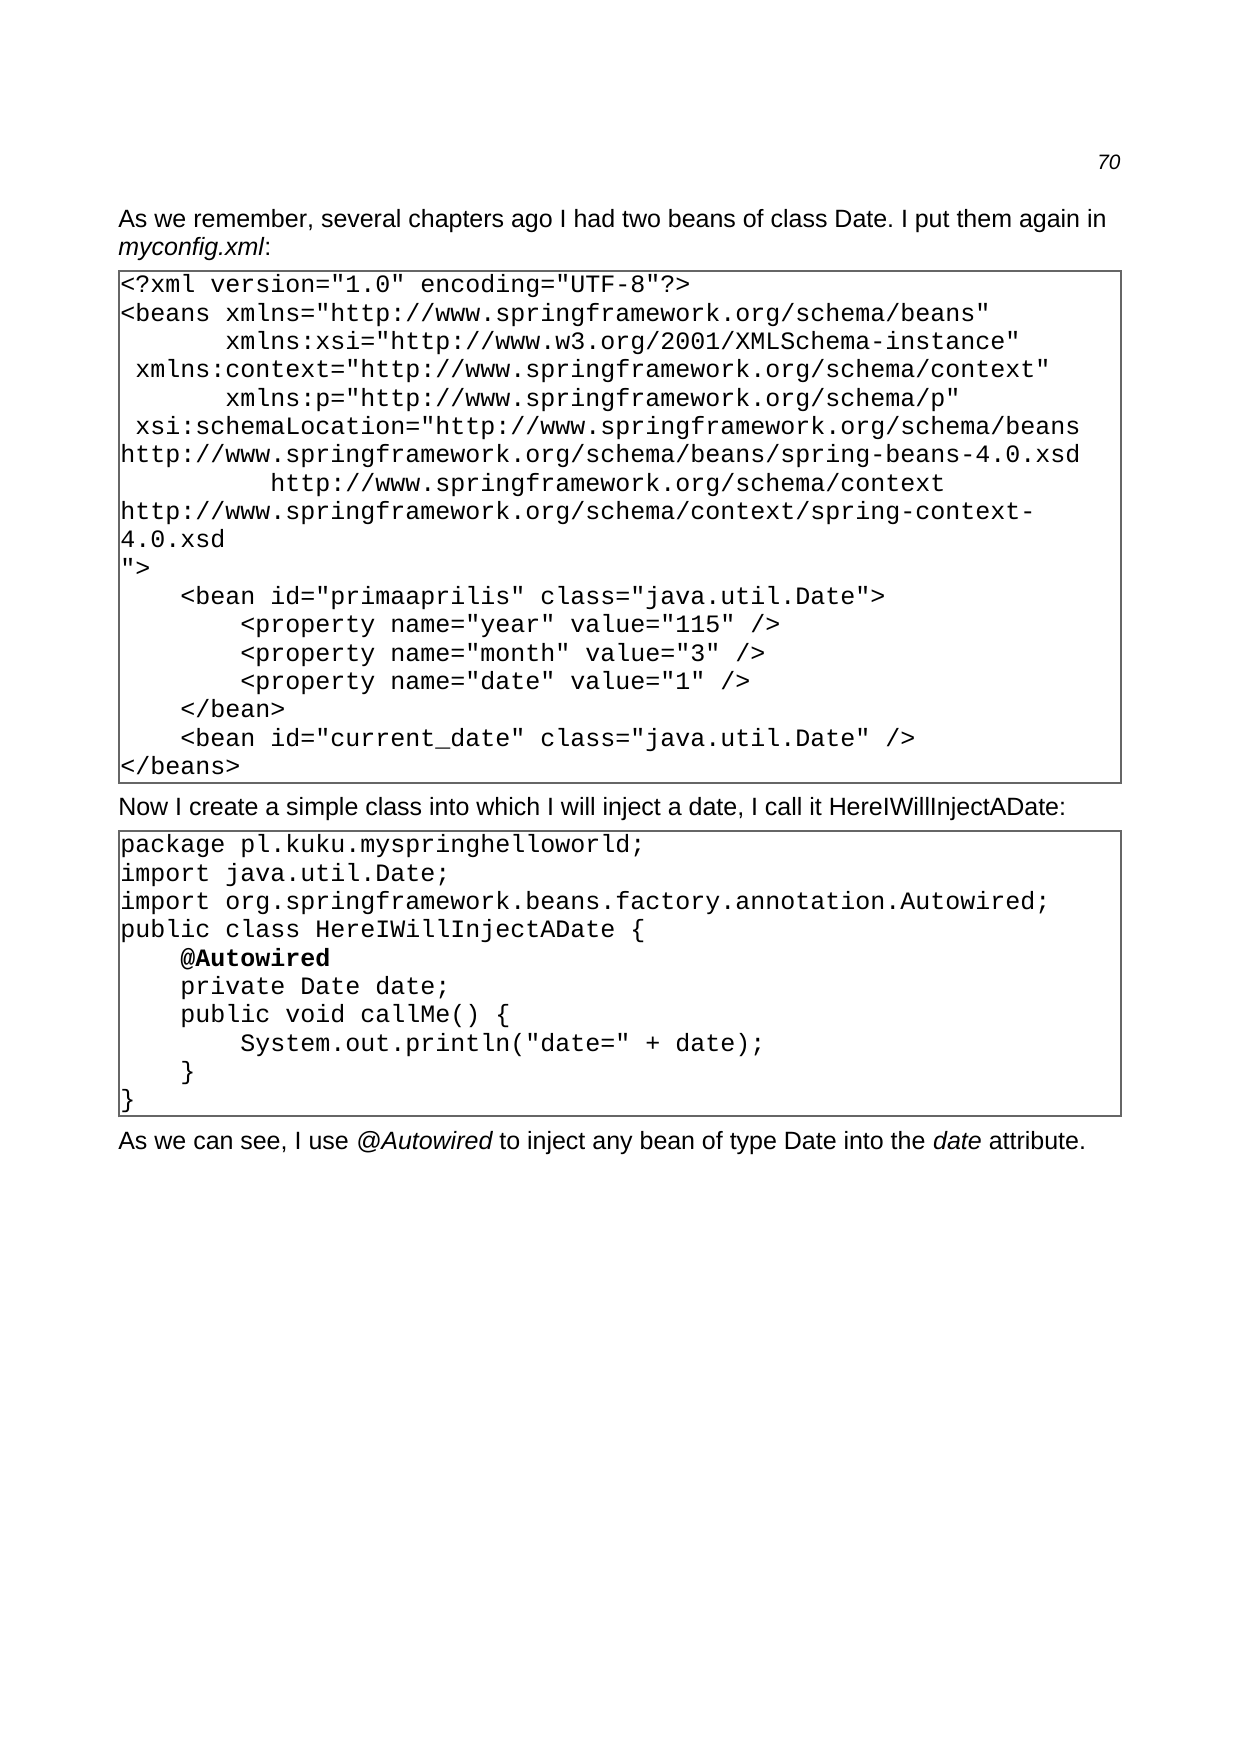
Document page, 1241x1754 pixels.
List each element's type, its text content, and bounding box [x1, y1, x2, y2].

text System.out.println("date=" + date); [120, 1028, 1120, 1057]
text http://www.springframework.org/schema/context http://www.springframework.org/schema/context/spring-context-4.0.xsd [120, 468, 1120, 553]
text <property name="month" value="3" /> [120, 638, 1120, 667]
text <property name="year" value="115" /> [120, 610, 1120, 638]
text public void callMe() { [120, 1000, 1120, 1028]
text @Autowired [120, 943, 1120, 972]
text import java.util.Date; [120, 858, 1120, 887]
text } [120, 1057, 1120, 1085]
text <property name="date" value="1" /> [120, 667, 1120, 695]
text </bean> [120, 695, 1120, 723]
text <bean id="primaaprilis" class="java.util.Date"> [120, 582, 1120, 610]
text xmlns:p="http://www.springframework.org/schema/p" [120, 383, 1120, 412]
text package pl.kuku.myspringhelloworld; [120, 832, 1120, 858]
text Now I create a simple class into which I will inject a date, I call it HereIWillInjectADate: [118, 793, 1122, 821]
text import org.springframework.beans.factory.annotation.Autowired; [120, 887, 1120, 915]
text As we remember, several chapters ago I had two beans of class Date. I put them again in myconfig.xml: [118, 205, 1122, 261]
text "> [120, 553, 1120, 582]
text private Date date; [120, 972, 1120, 1000]
text public class HereIWillInjectADate { [120, 915, 1120, 943]
text <beans xmlns="http://www.springframework.org/schema/beans" [120, 298, 1120, 327]
text <bean id="current_date" class="java.util.Date" /> [120, 723, 1120, 752]
text xmlns:xsi="http://www.w3.org/2001/XMLSchema-instance" [120, 327, 1120, 355]
text xmlns:context="http://www.springframework.org/schema/context" [120, 355, 1120, 383]
text } [120, 1085, 1120, 1115]
text </beans> [120, 752, 1120, 782]
text As we can see, I use @Autowired to inject any bean of type Date into the date attribute. [118, 1126, 1122, 1154]
text <?xml version="1.0" encoding="UTF-8"?> [120, 272, 1120, 298]
text xsi:schemaLocation="http://www.springframework.org/schema/beans http://www.springframework.org/schema/beans/spring-beans-4.0.xsd [120, 412, 1120, 468]
